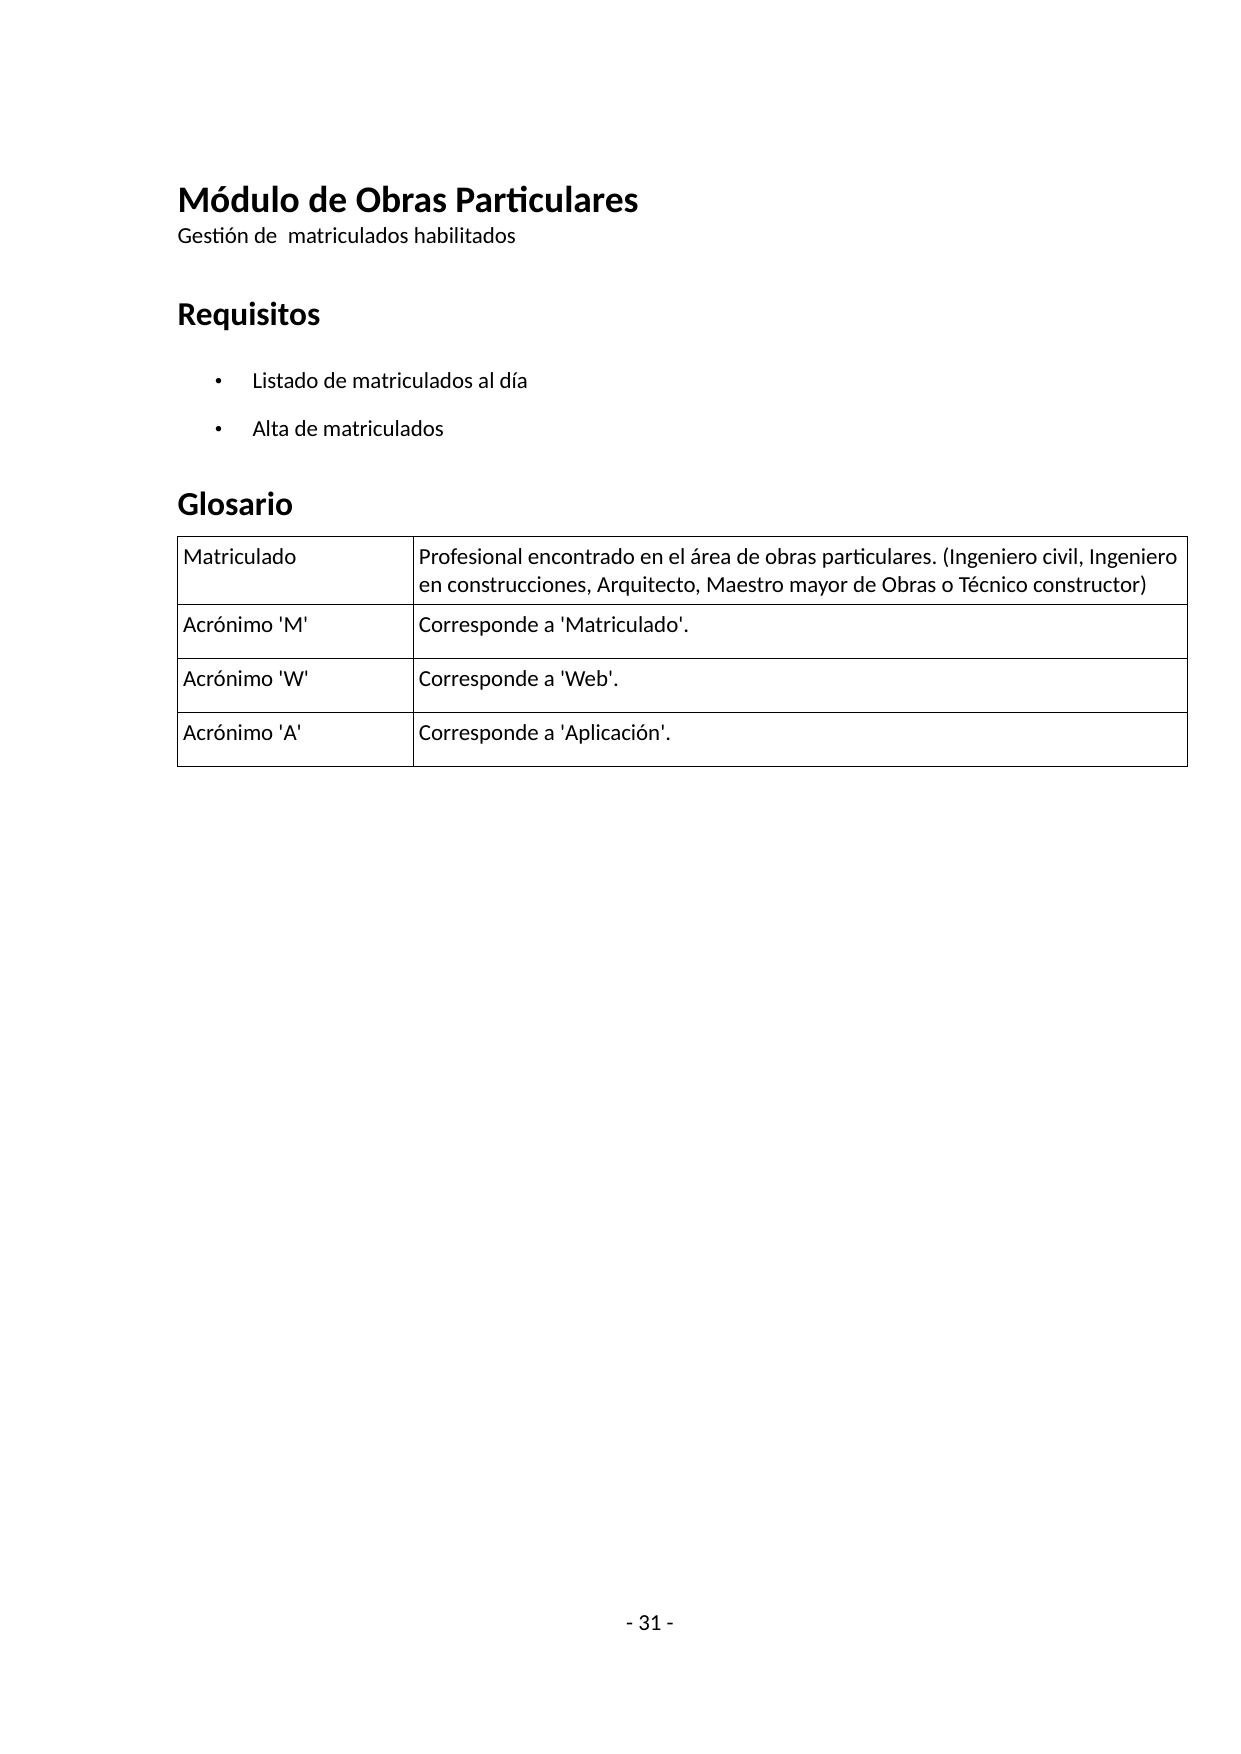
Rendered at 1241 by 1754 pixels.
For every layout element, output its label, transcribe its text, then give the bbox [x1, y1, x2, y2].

table_cell Acrónimo 'W' [178, 659, 413, 712]
list Alta de matriculados [215, 414, 1122, 442]
list Listado de matriculados al día [215, 366, 1122, 394]
table_cell Acrónimo 'M' [178, 605, 413, 658]
table_cell Corresponde a 'Aplicación'. [414, 713, 1187, 766]
table_cell Acrónimo 'A' [178, 713, 413, 766]
text Gestión de matriculados habilitados [177, 221, 1122, 249]
table_cell Corresponde a 'Matriculado'. [414, 605, 1187, 658]
table_header Matriculado [178, 537, 413, 604]
text Requisitos [177, 293, 1122, 334]
subtitle Glosario [177, 483, 1122, 524]
text Módulo de Obras Particulares [177, 176, 1122, 221]
table_header Profesional encontrado en el área de obras particulares. (Ingeniero civil, Ingeniero en construcciones, Arquitecto, Maestro mayor de Obras o Técnico constructor) [414, 537, 1187, 604]
table_cell Corresponde a 'Web'. [414, 659, 1187, 712]
